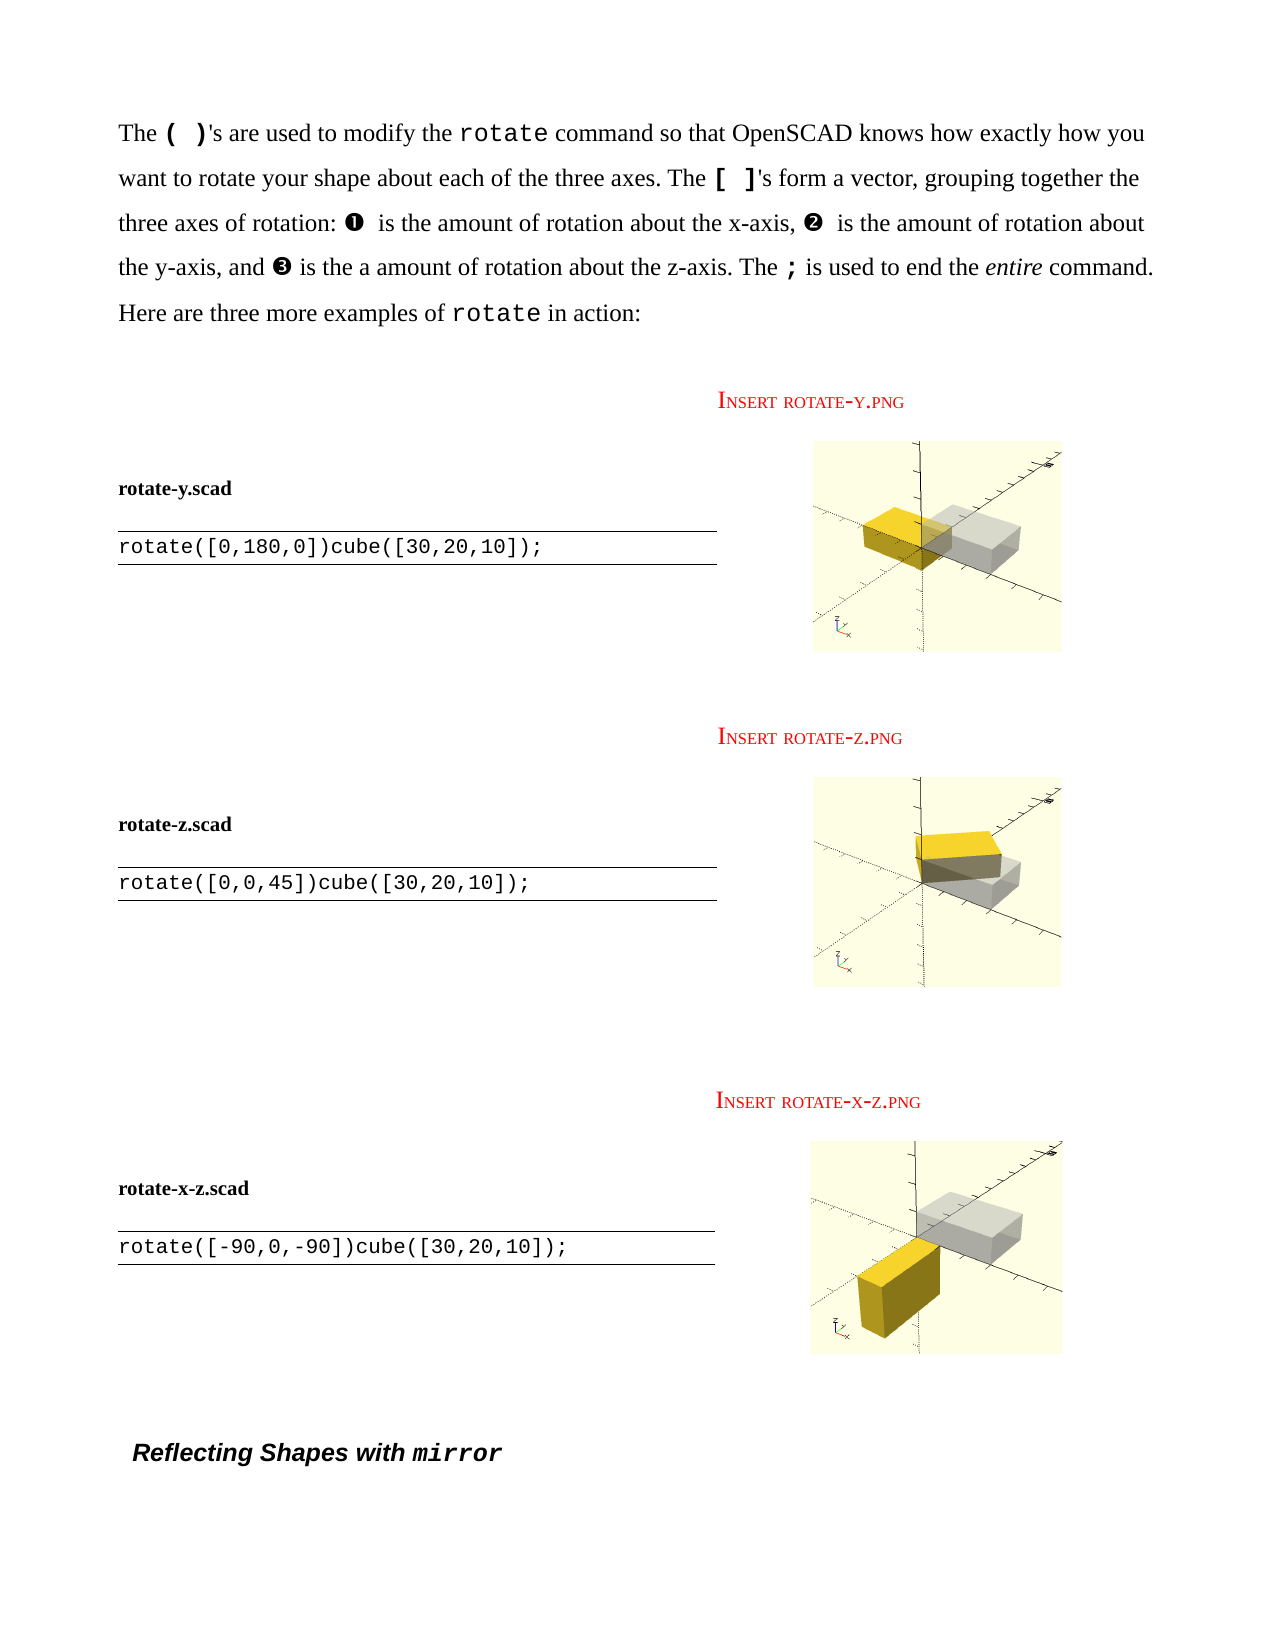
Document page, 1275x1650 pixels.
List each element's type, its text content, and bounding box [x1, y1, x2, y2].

table_header rotate([0,180,0])cube([30,20,10]); [118, 532, 717, 564]
table_header Insert rotate-y.png [718, 373, 1157, 680]
table_header Insert rotate-z.png [718, 709, 1157, 1044]
picture [810, 1141, 1063, 1354]
table_header [118, 1265, 715, 1383]
table_header [118, 565, 717, 680]
picture [812, 441, 1062, 652]
table_header rotate-z.scad [118, 709, 717, 867]
subtitle Reflecting Shapes with mirror [118, 1438, 1157, 1469]
text Here are three more examples of rotate in action: [118, 298, 1157, 329]
table_header rotate([-90,0,-90])cube([30,20,10]); [118, 1232, 715, 1264]
table_header rotate-y.scad [118, 373, 717, 531]
picture [813, 777, 1062, 987]
table_header [118, 901, 717, 1044]
table_header Insert rotate-x-z.png [715, 1073, 1157, 1383]
table_header rotate-x-z.scad [118, 1073, 715, 1231]
table_header rotate([0,0,45])cube([30,20,10]); [118, 868, 717, 900]
text The ( )'s are used to modify the rotate command so that OpenSCAD knows how exactly how you want to rotate your shape about each of the three axes. The [ ]'s form a vector, grouping together the three axes of rotation:  is the amount of rotation about the x-axis,  is the amount of rotation about the y-axis, and  is the a amount of rotation about the z-axis. The ; is used to end the entire command. [118, 118, 1157, 282]
